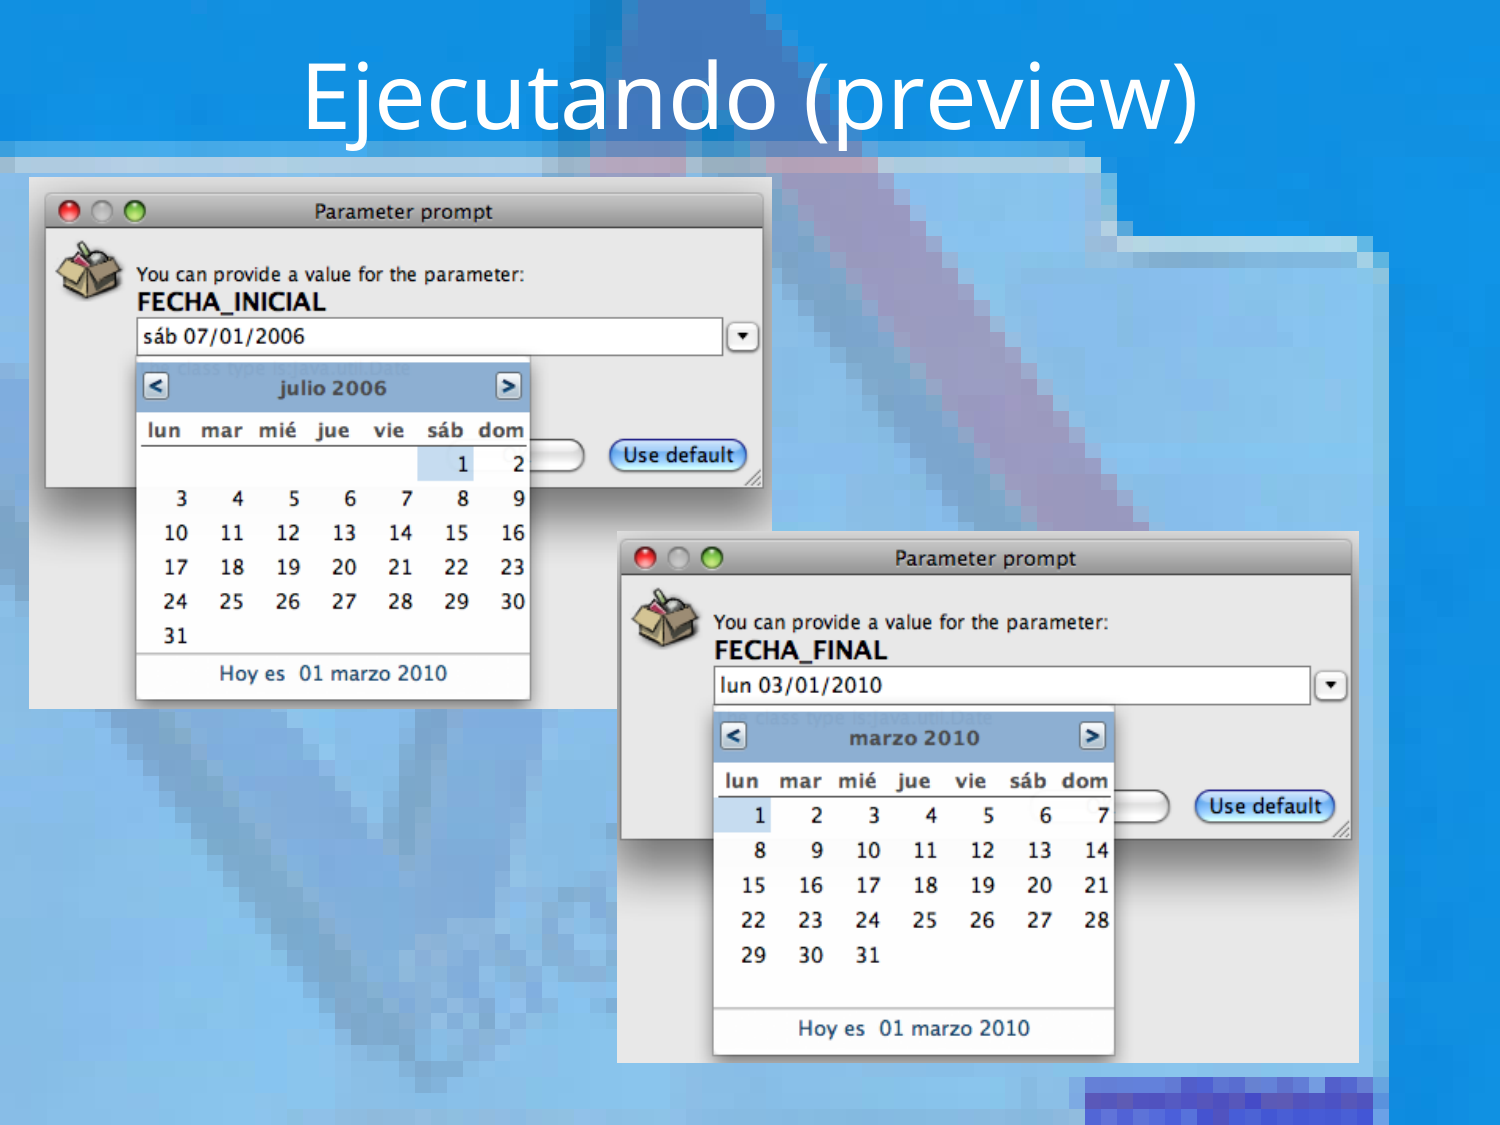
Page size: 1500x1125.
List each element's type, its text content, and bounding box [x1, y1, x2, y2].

picture [0, 0, 1500, 1125]
title Ejecutando (preview) [112, 0, 1388, 214]
